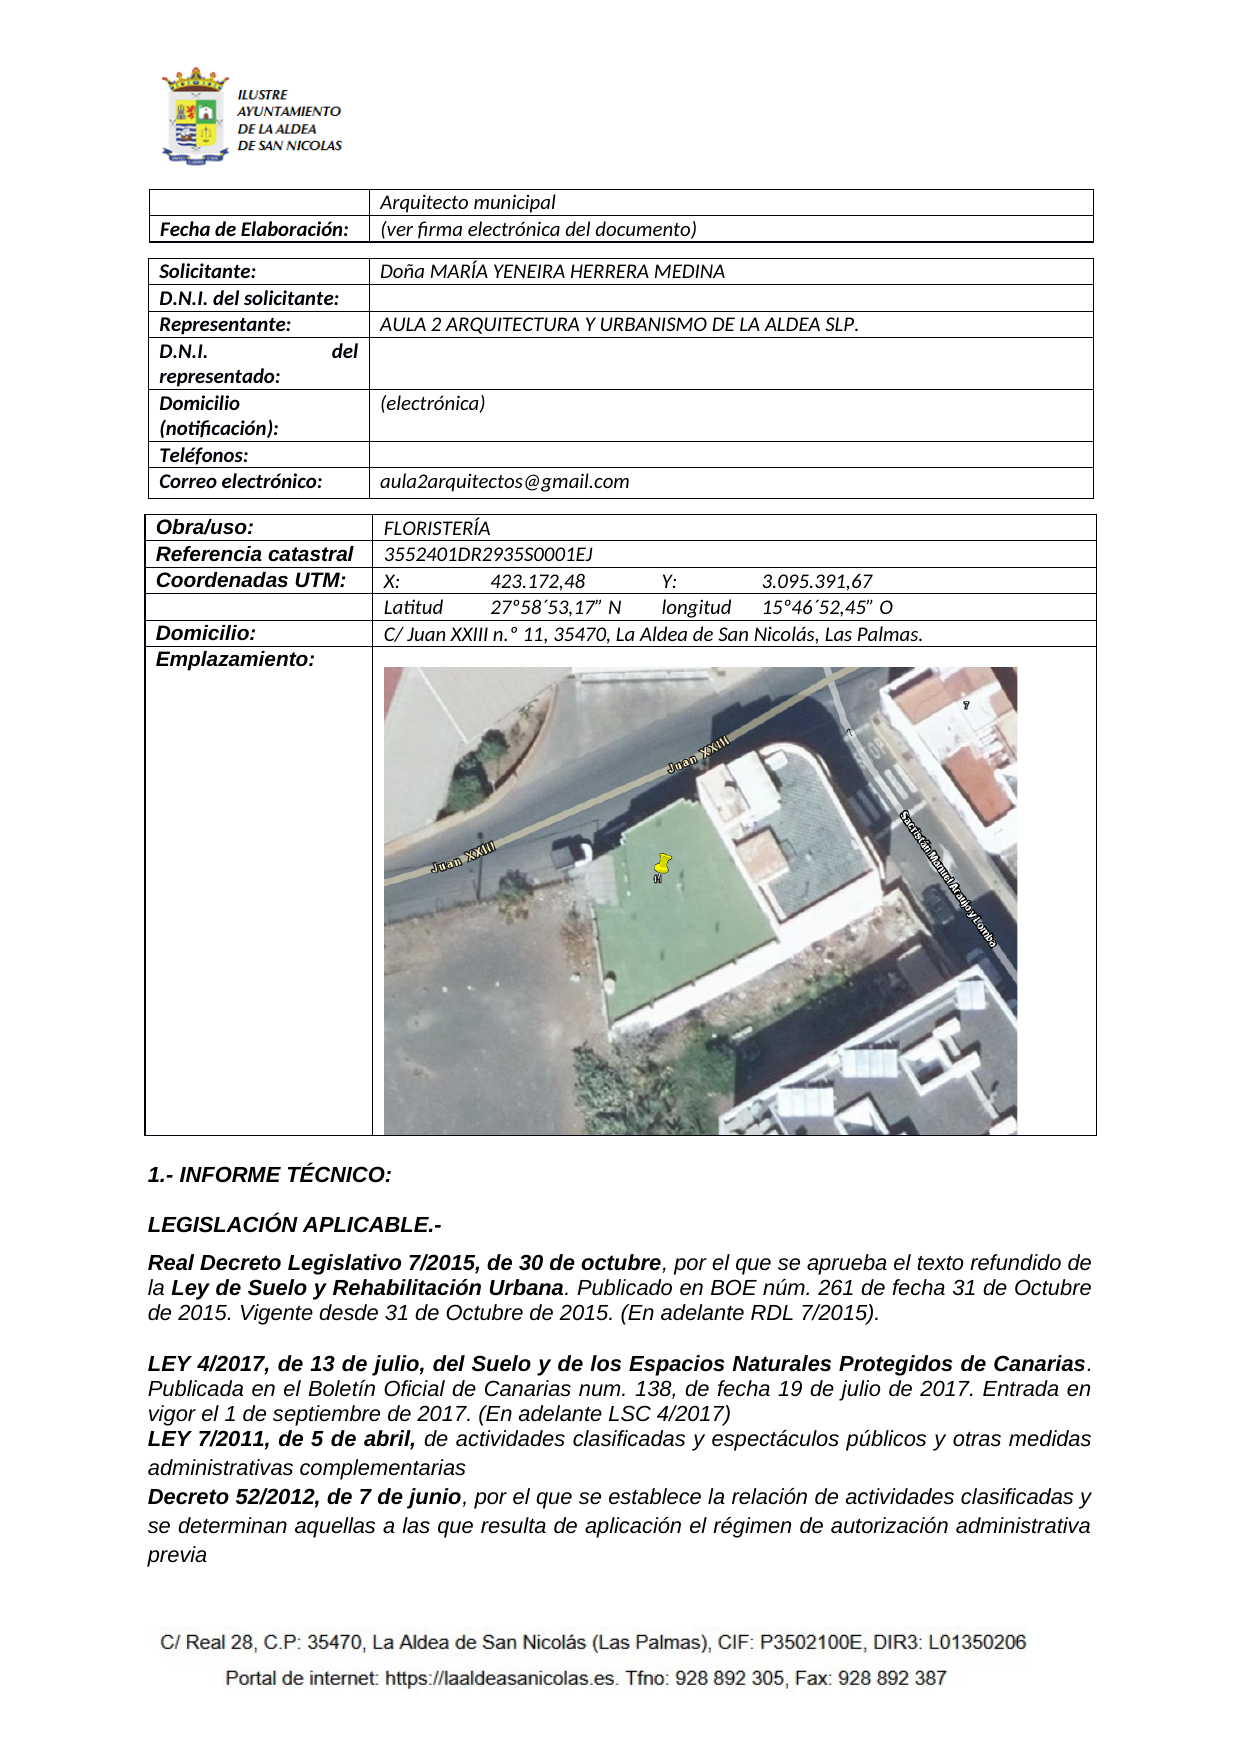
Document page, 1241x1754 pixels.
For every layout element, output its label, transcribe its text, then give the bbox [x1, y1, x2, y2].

table_cell Y: [651, 568, 751, 593]
text Decreto 52/2012, de 7 de junio, por el que se establece la relación de actividades clasificadas y se determinan aquellas a las que resulta de aplicación el régimen de autorización administrativa previa [148, 1484, 1093, 1567]
table_cell [150, 190, 369, 215]
table_cell Domicilio (notificación): [149, 390, 369, 441]
table_cell Latitud [373, 594, 479, 620]
table_cell 3552401DR2935S0001EJ [373, 541, 1096, 567]
picture [148, 59, 358, 173]
table_cell 27º58´53,17” N [479, 594, 651, 620]
text 1.- INFORME TÉCNICO: [148, 1162, 1093, 1187]
table_cell [370, 285, 1093, 311]
table_header Doña MARÍA YENEIRA HERRERA MEDINA [370, 259, 1093, 284]
table_cell Coordenadas UTM: [146, 568, 372, 593]
table_cell 423.172,48 [479, 568, 651, 593]
table_header FLORISTERÍA [373, 515, 1096, 540]
text LEY 7/2011, de 5 de abril, de actividades clasificadas y espectáculos públicos y otras medidas administrativas complementarias [148, 1426, 1093, 1480]
table_cell AULA 2 ARQUITECTURA Y URBANISMO DE LA ALDEA SLP. [370, 312, 1093, 337]
table_cell Arquitecto municipal [370, 190, 1093, 215]
table_header Obra/uso: [146, 515, 372, 540]
table_cell X: [373, 568, 479, 593]
table_cell Correo electrónico: [149, 468, 369, 497]
table_cell [370, 442, 1093, 467]
table_cell 3.095.391,67 [751, 568, 1096, 593]
table_cell aula2arquitectos@gmail.com [370, 468, 1093, 497]
table_cell Teléfonos: [149, 442, 369, 467]
table_cell longitud [651, 594, 751, 620]
table_cell C/ Juan XXIII n.º 11, 35470, La Aldea de San Nicolás, Las Palmas. [373, 621, 1096, 646]
text LEGISLACIÓN APLICABLE.- [148, 1212, 1093, 1237]
table_cell D.N.I. del solicitante: [149, 285, 369, 311]
table_cell [146, 594, 372, 620]
table_cell Emplazamiento: [146, 647, 372, 1135]
table_cell Fecha de Elaboración: [150, 216, 369, 241]
table_cell (ver firma electrónica del documento) [370, 216, 1093, 241]
table_cell (electrónica) [370, 390, 1093, 441]
picture [148, 1626, 1034, 1694]
table_cell 15º46´52,45” O [751, 594, 1096, 620]
picture [384, 667, 1017, 1135]
table_cell Representante: [149, 312, 369, 337]
table_header Solicitante: [149, 259, 369, 284]
table_cell Domicilio: [146, 621, 372, 646]
table_cell [373, 647, 1096, 1135]
table_cell [370, 338, 1093, 389]
text LEY 4/2017, de 13 de julio, del Suelo y de los Espacios Naturales Protegidos de Canarias. Publicada en el Boletín Oficial de Canarias num. 138, de fecha 19 de julio de 2017. Entrada en vigor el 1 de septiembre de 2017. (En adelante LSC 4/2017) [148, 1351, 1093, 1426]
text Real Decreto Legislativo 7/2015, de 30 de octubre, por el que se aprueba el texto refundido de la Ley de Suelo y Rehabilitación Urbana. Publicado en BOE núm. 261 de fecha 31 de Octubre de 2015. Vigente desde 31 de Octubre de 2015. (En adelante RDL 7/2015). [148, 1250, 1093, 1325]
table_cell D.N.I. del representado: [149, 338, 369, 389]
table_cell Referencia catastral [146, 541, 372, 567]
